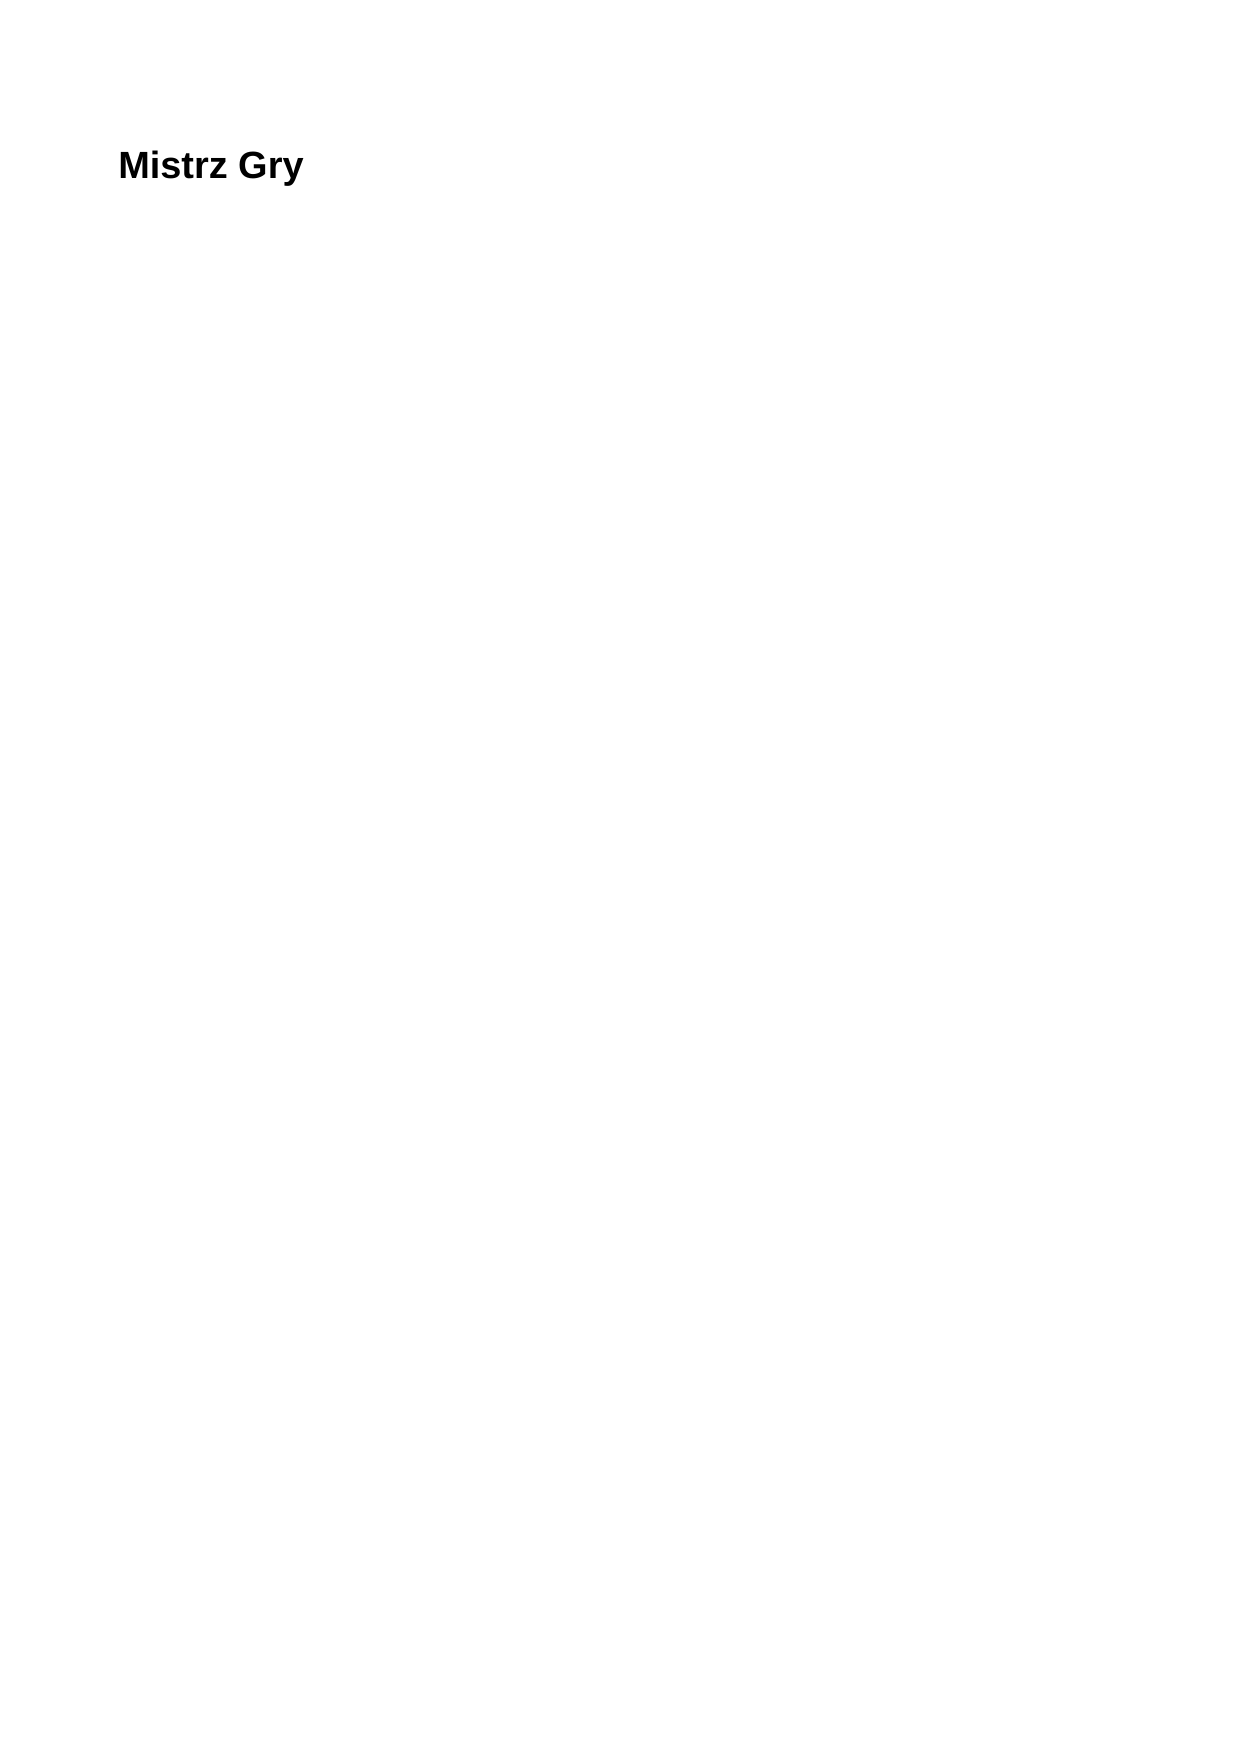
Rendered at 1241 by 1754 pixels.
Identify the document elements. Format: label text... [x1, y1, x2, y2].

subtitle Mistrz Gry [118, 143, 1122, 187]
